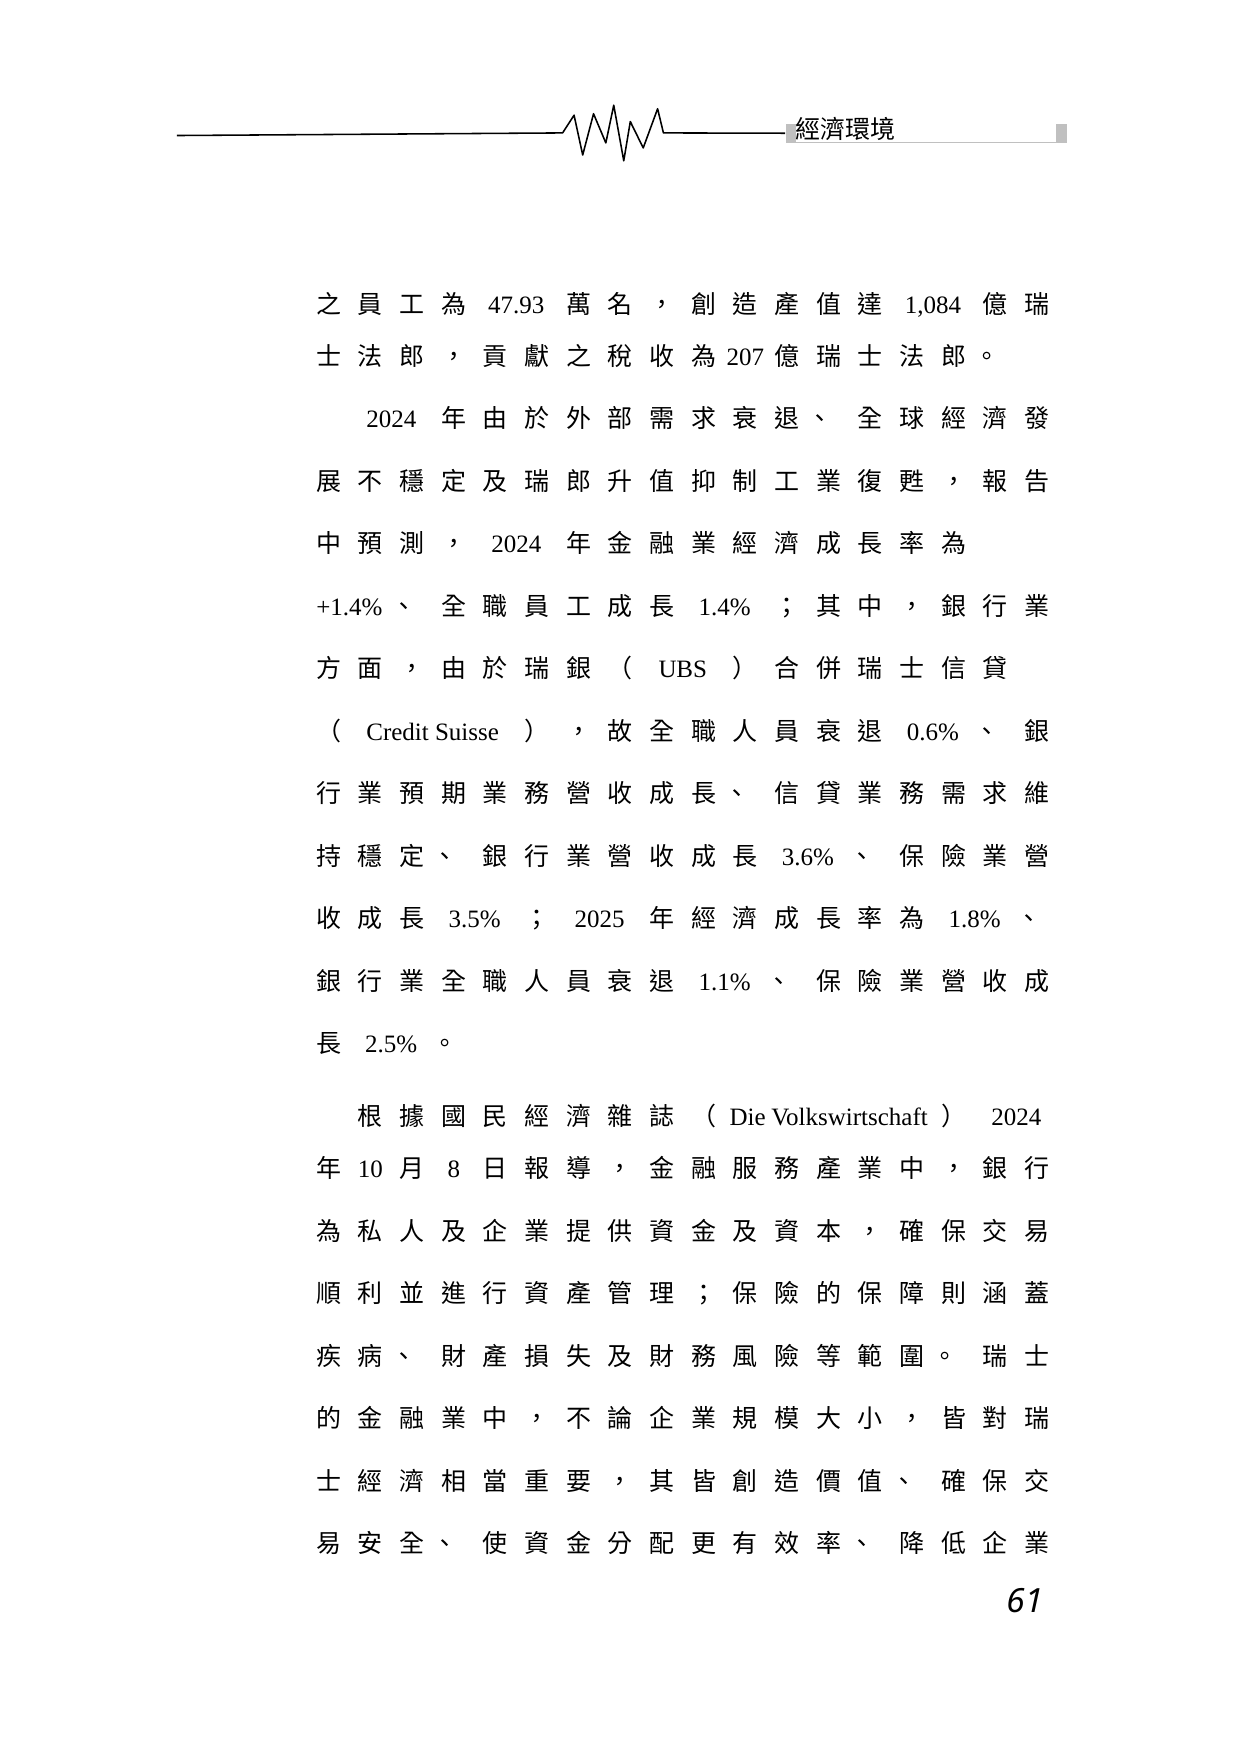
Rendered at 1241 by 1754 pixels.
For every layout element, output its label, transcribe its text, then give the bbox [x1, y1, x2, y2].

text 根據國民經濟雜誌（Die Volkswirtschaft）2024年10月8日報導，金融服務產業中，銀行為私人及企業提供資金及資本，確保交易順利並進行資產管理；保險的保障則涵蓋疾病、財產損失及財務風險等範圍。瑞士的金融業中，不論企業規模大小，皆對瑞士經濟相當重要，其皆創造價值、確保交易安全、使資金分配更有效率、降低企業 [281, 1063, 1058, 1563]
text 2024年由於外部需求衰退、全球經濟發展不穩定及瑞郎升值抑制工業復甦，報告中預測，2024年金融業經濟成長率為+1.4%、全職員工成長1.4%；其中，銀行業方面，由於瑞銀（UBS）合併瑞士信貸（Credit Suisse），故全職人員衰退0.6%、銀行業預期業務營收成長、信貸業務需求維持穩定、銀行業營收成長3.6%、保險業營收成長3.5%；2025年經濟成長率為1.8%、銀行業全職人員衰退1.1%、保險業營收成長2.5%。 [281, 375, 1058, 1063]
text 之員工為47.93萬名，創造產值達1,084億瑞士法郎，貢獻之稅收為207億瑞士法郎。 [281, 250, 1058, 375]
